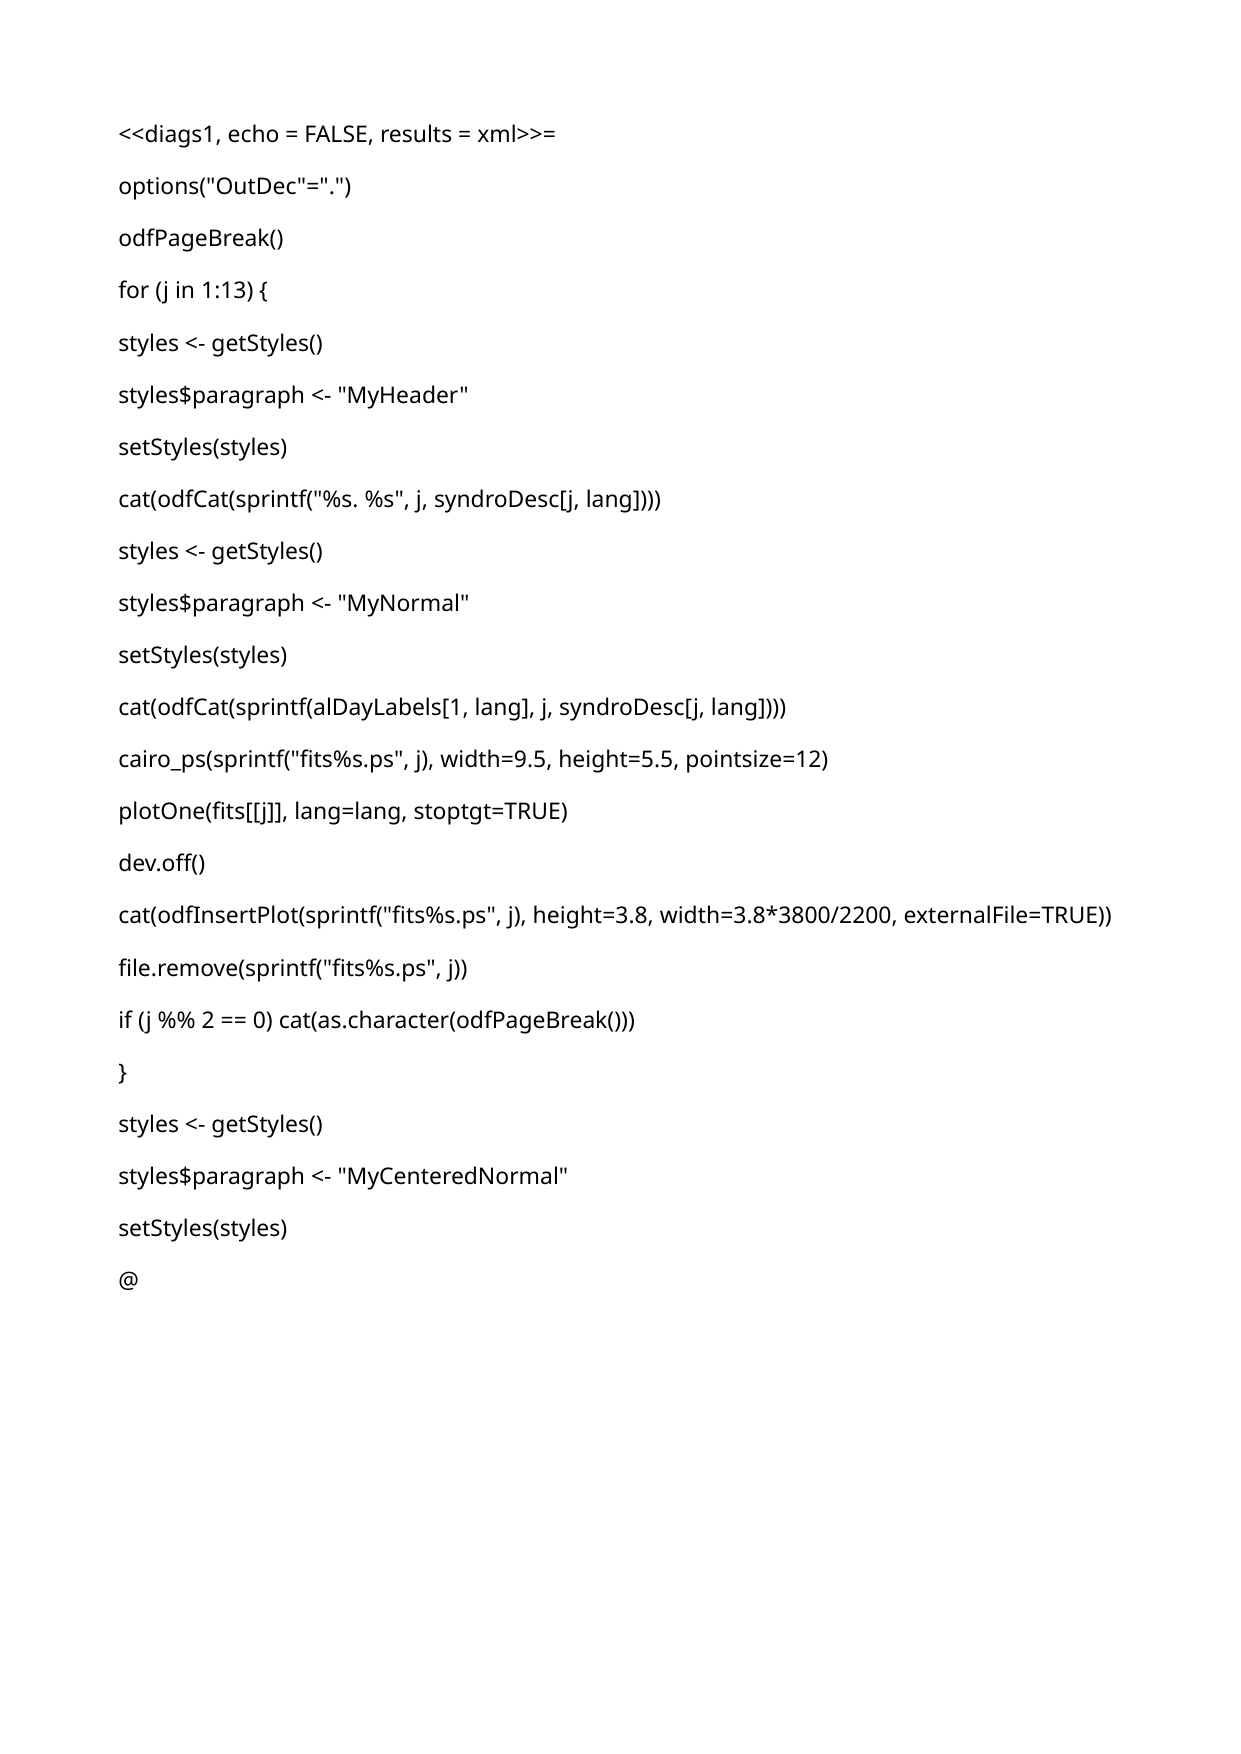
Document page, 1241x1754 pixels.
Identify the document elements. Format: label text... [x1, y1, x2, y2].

text styles$paragraph <- "MyCenteredNormal" [118, 1160, 1122, 1191]
text @ [118, 1264, 1122, 1295]
text options("OutDec"=".") [118, 170, 1122, 201]
text for (j in 1:13) { [118, 274, 1122, 306]
text if (j %% 2 == 0) cat(as.character(odfPageBreak())) [118, 1003, 1122, 1035]
text setStyles(styles) [118, 1212, 1122, 1243]
text setStyles(styles) [118, 431, 1122, 462]
text cat(odfCat(sprintf(alDayLabels[1, lang], j, syndroDesc[j, lang]))) [118, 691, 1122, 722]
text styles <- getStyles() [118, 535, 1122, 566]
text file.remove(sprintf("fits%s.ps", j)) [118, 951, 1122, 983]
text } [118, 1056, 1122, 1087]
text <<diags1, echo = FALSE, results = xml>>= [118, 118, 1122, 149]
text styles$paragraph <- "MyHeader" [118, 378, 1122, 410]
text styles <- getStyles() [118, 326, 1122, 358]
text styles <- getStyles() [118, 1108, 1122, 1139]
text odfPageBreak() [118, 222, 1122, 253]
text dev.off() [118, 847, 1122, 878]
text cat(odfCat(sprintf("%s. %s", j, syndroDesc[j, lang]))) [118, 483, 1122, 514]
text styles$paragraph <- "MyNormal" [118, 587, 1122, 618]
text cat(odfInsertPlot(sprintf("fits%s.ps", j), height=3.8, width=3.8*3800/2200, externalFile=TRUE)) [118, 899, 1122, 931]
text setStyles(styles) [118, 639, 1122, 670]
text cairo_ps(sprintf("fits%s.ps", j), width=9.5, height=5.5, pointsize=12) [118, 743, 1122, 774]
text plotOne(fits[[j]], lang=lang, stoptgt=TRUE) [118, 795, 1122, 826]
